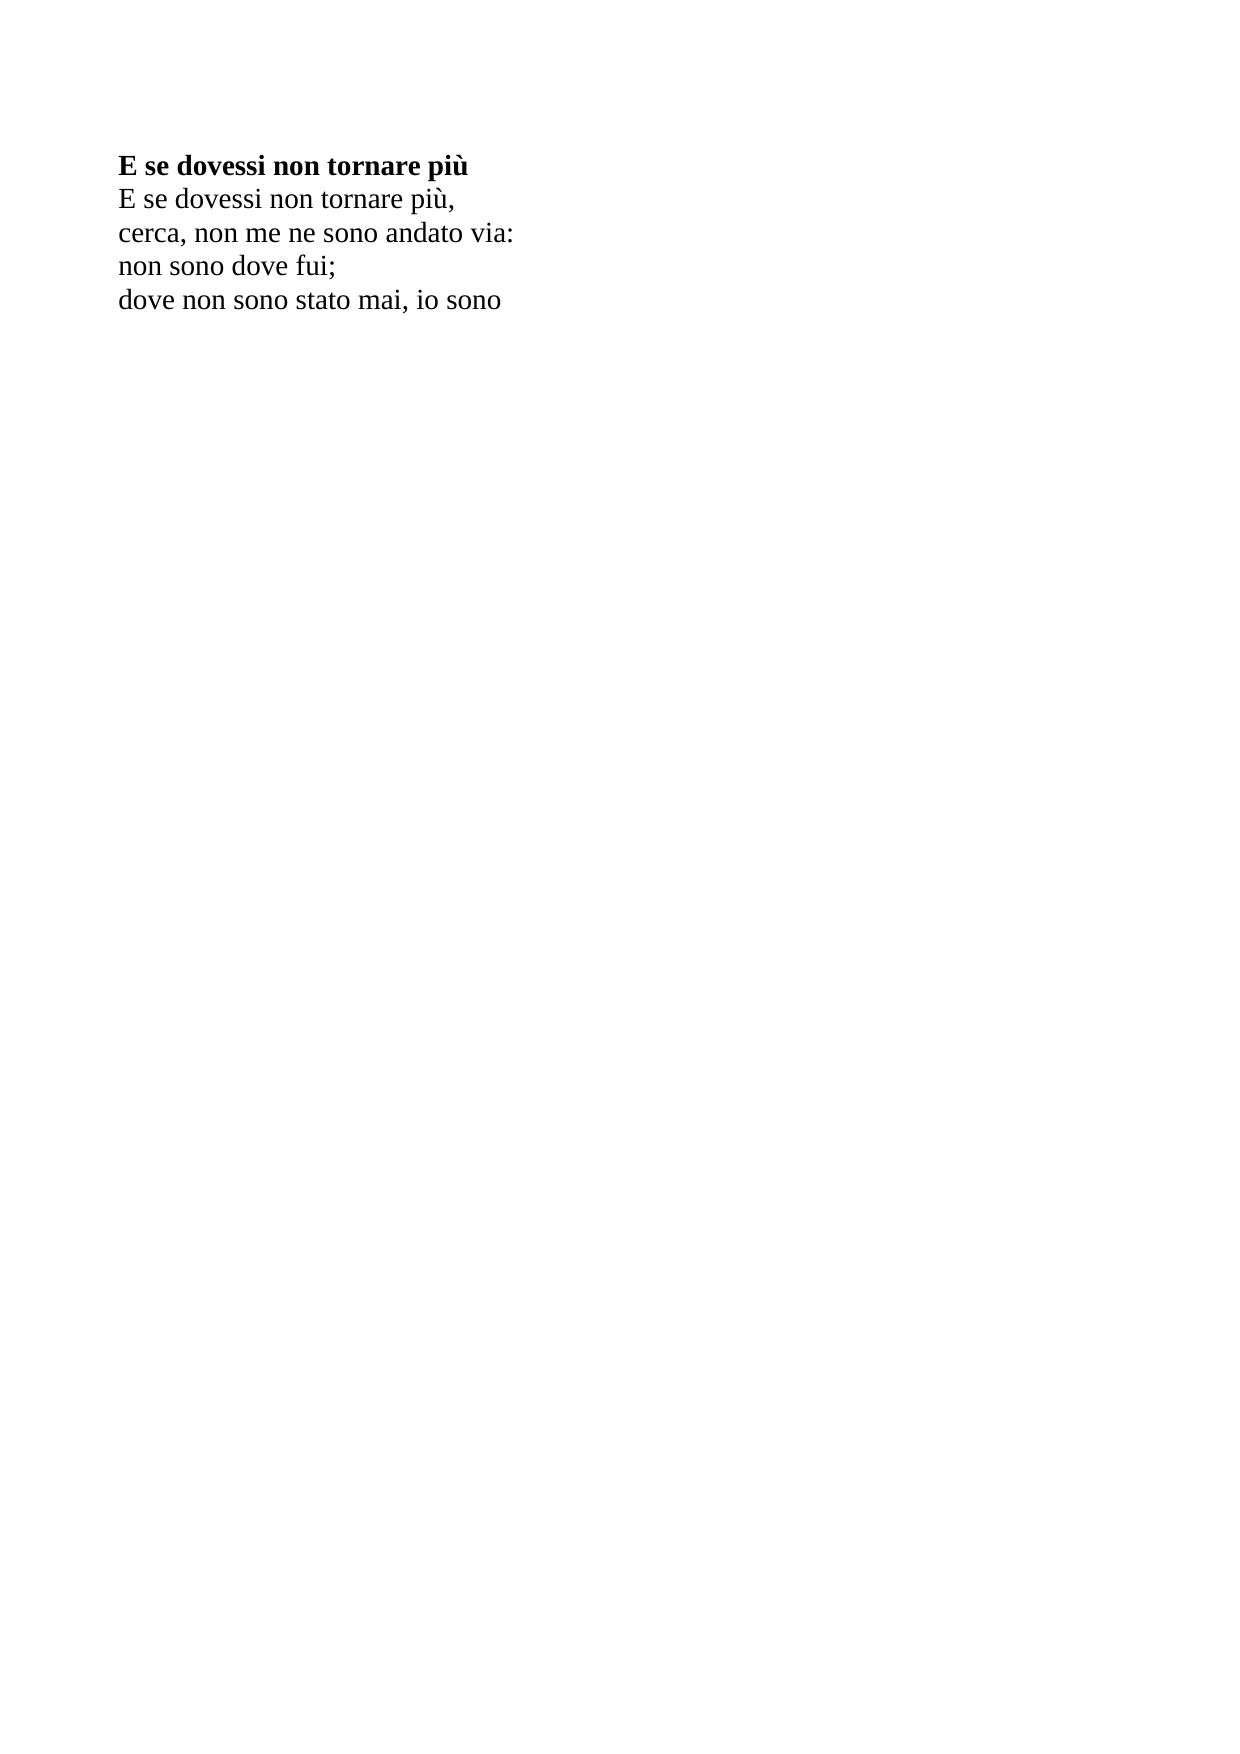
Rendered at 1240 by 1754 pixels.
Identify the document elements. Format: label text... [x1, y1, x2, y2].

text cerca, non me ne sono andato via: [118, 215, 1121, 248]
text E se dovessi non tornare più, [118, 181, 1121, 215]
text E se dovessi non tornare più [118, 148, 1121, 181]
text non sono dove fui; [118, 248, 1121, 282]
text dove non sono stato mai, io sono [118, 282, 1121, 315]
